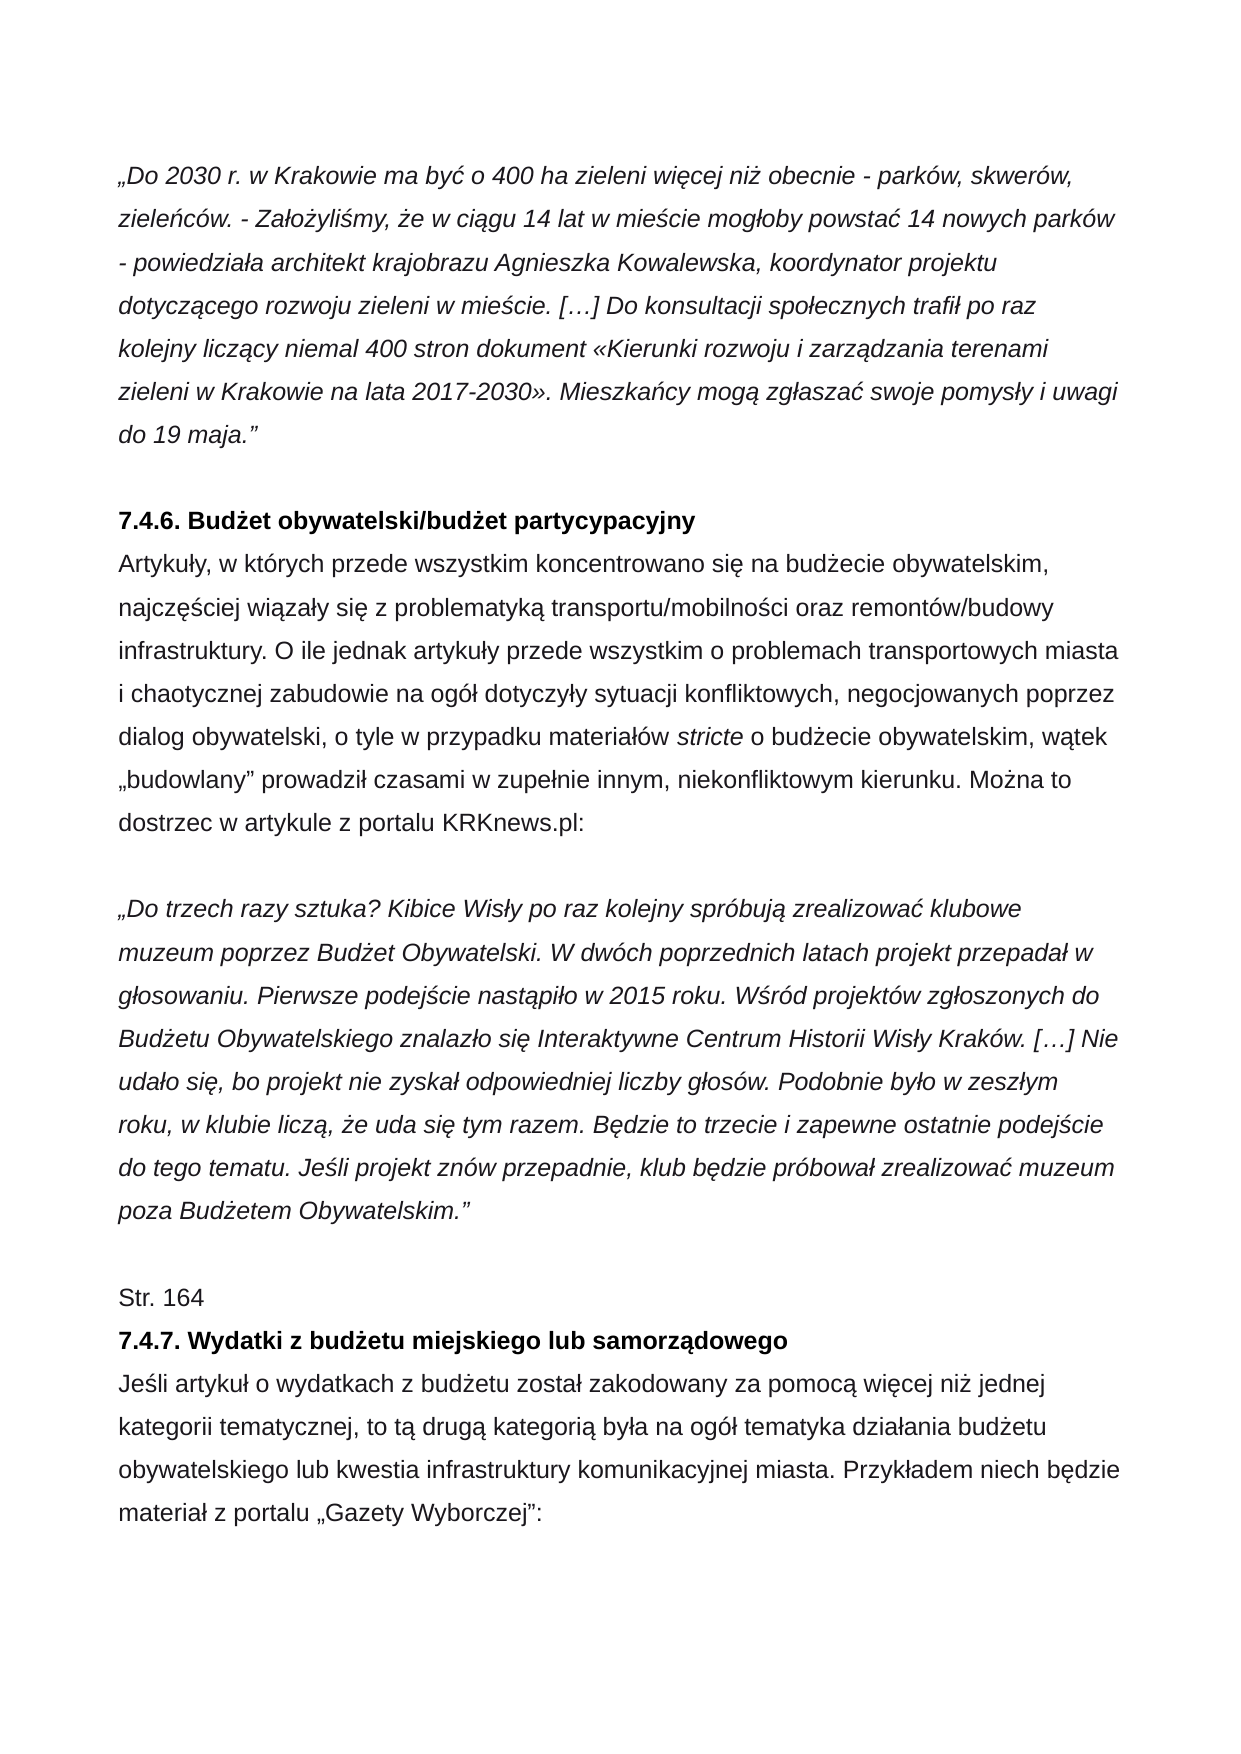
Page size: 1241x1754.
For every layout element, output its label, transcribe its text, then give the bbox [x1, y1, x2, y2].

text „Do trzech razy sztuka? Kibice Wisły po raz kolejny spróbują zrealizować klubowe muzeum poprzez Budżet Obywatelski. W dwóch poprzednich latach projekt przepadał w głosowaniu. Pierwsze podejście nastąpiło w 2015 roku. Wśród projektów zgłoszonych do Budżetu Obywatelskiego znalazło się Interaktywne Centrum Historii Wisły Kraków. […] Nie udało się, bo projekt nie zyskał odpowiedniej liczby głosów. Podobnie było w zeszłym roku, w klubie liczą, że uda się tym razem. Będzie to trzecie i zapewne ostatnie podejście do tego tematu. Jeśli projekt znów przepadnie, klub będzie próbował zrealizować muzeum poza Budżetem Obywatelskim.” [118, 894, 1122, 1225]
text Jeśli artykuł o wydatkach z budżetu został zakodowany za pomocą więcej niż jednej kategorii tematycznej, to tą drugą kategorią była na ogół tematyka działania budżetu obywatelskiego lub kwestia infrastruktury komunikacyjnej miasta. Przykładem niech będzie materiał z portalu „Gazety Wyborczej”: [118, 1369, 1122, 1527]
text „Do 2030 r. w Krakowie ma być o 400 ha zieleni więcej niż obecnie - parków, skwerów, zieleńców. - Założyliśmy, że w ciągu 14 lat w mieście mogłoby powstać 14 nowych parków - powiedziała architekt krajobrazu Agnieszka Kowalewska, koordynator projektu dotyczącego rozwoju zieleni w mieście. […] Do konsultacji społecznych trafił po raz kolejny liczący niemal 400 stron dokument «Kierunki rozwoju i zarządzania terenami zieleni w Krakowie na lata 2017-2030». Mieszkańcy mogą zgłaszać swoje pomysły i uwagi do 19 maja.” [118, 161, 1122, 449]
subtitle 7.4.7. Wydatki z budżetu miejskiego lub samorządowego [118, 1326, 1122, 1354]
subtitle 7.4.6. Budżet obywatelski/budżet partycypacyjny [118, 506, 1122, 535]
text Str. 164 [118, 1282, 1122, 1311]
text Artykuły, w których przede wszystkim koncentrowano się na budżecie obywatelskim, najczęściej wiązały się z problematyką transportu/mobilności oraz remontów/budowy infrastruktury. O ile jednak artykuły przede wszystkim o problemach transportowych miasta i chaotycznej zabudowie na ogół dotyczyły sytuacji konfliktowych, negocjowanych poprzez dialog obywatelski, o tyle w przypadku materiałów stricte o budżecie obywatelskim, wątek „budowlany” prowadził czasami w zupełnie innym, niekonfliktowym kierunku. Można to dostrzec w artykule z portalu KRKnews.pl: [118, 549, 1122, 837]
